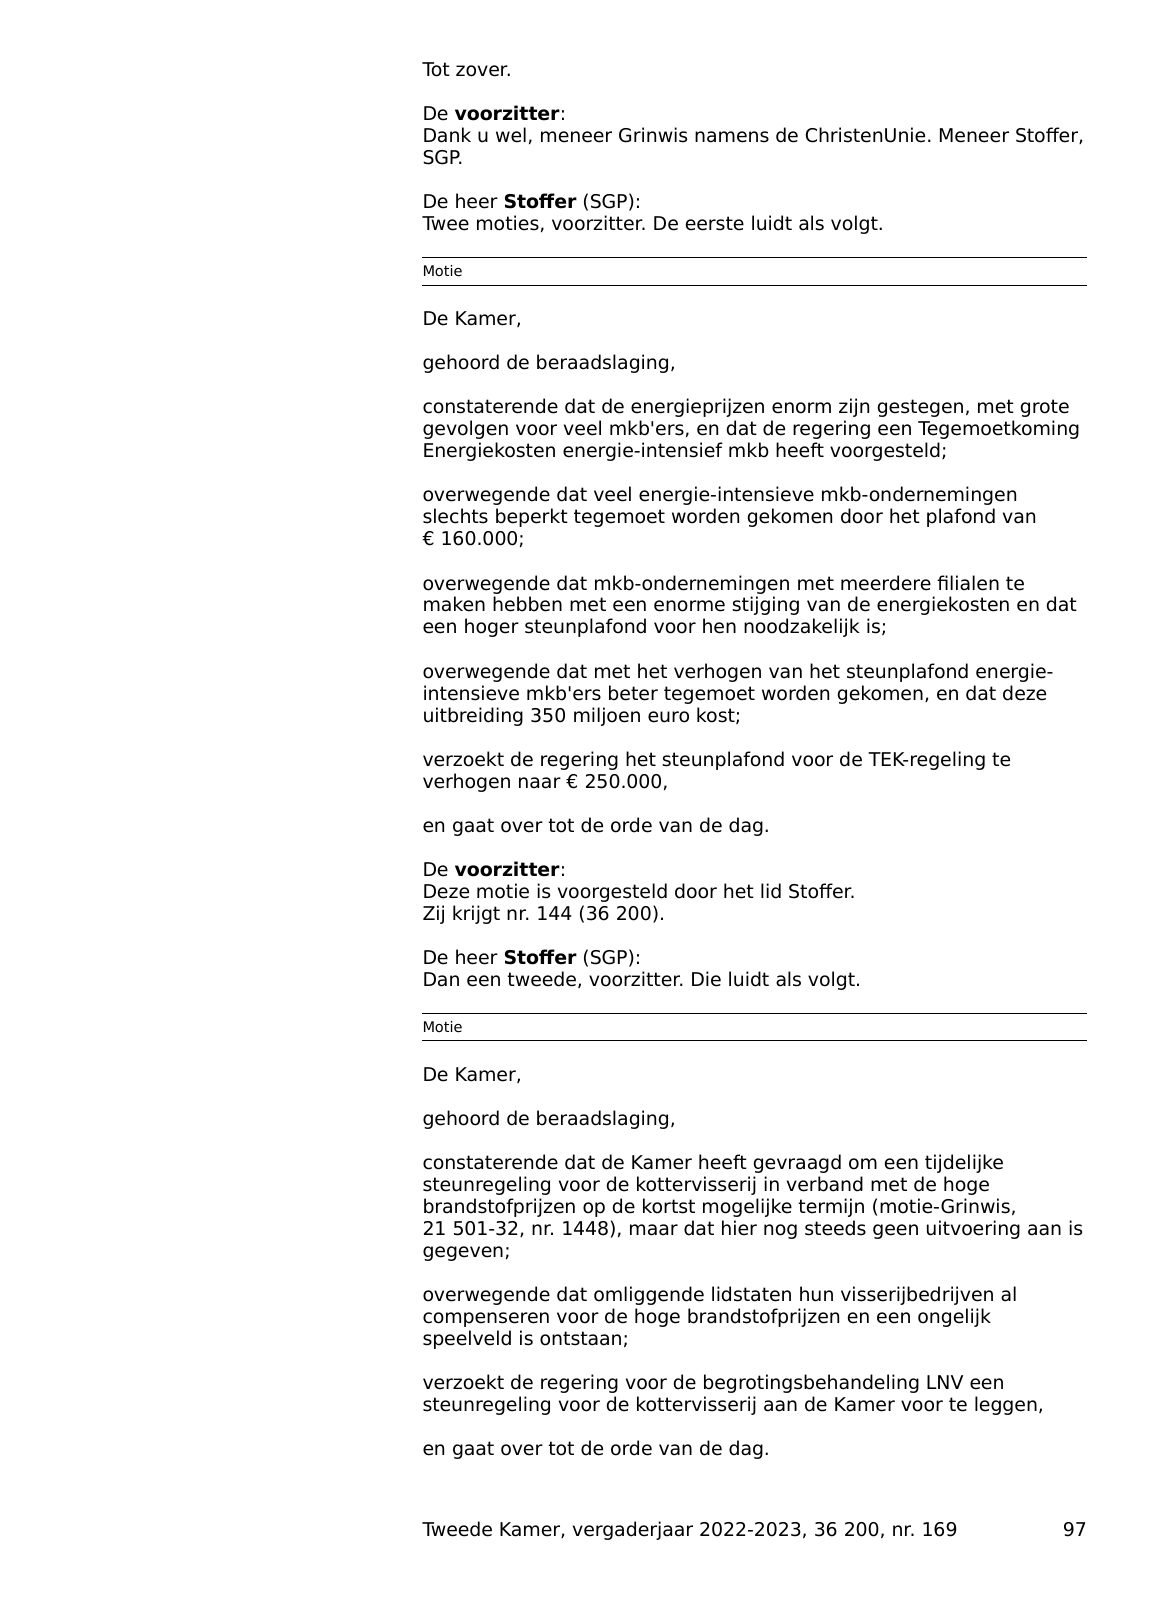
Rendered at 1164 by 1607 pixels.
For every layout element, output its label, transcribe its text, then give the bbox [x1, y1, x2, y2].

text gehoord de beraadslaging, [422, 1108, 1087, 1130]
text verzoekt de regering voor de begrotingsbehandeling LNV een steunregeling voor de kottervisserij aan de Kamer voor te leggen, [422, 1372, 1087, 1416]
text constaterende dat de Kamer heeft gevraagd om een tijdelijke steunregeling voor de kottervisserij in verband met de hoge brandstofprijzen op de kortst mogelijke termijn (motie-Grinwis, 21 501-32, nr. 1448), maar dat hier nog steeds geen uitvoering aan is gegeven; [422, 1152, 1087, 1262]
text Dan een tweede, voorzitter. Die luidt als volgt. [422, 969, 1087, 991]
text De heer Stoffer (SGP): [422, 947, 1087, 969]
table_header Motie [422, 1014, 1087, 1040]
text constaterende dat de energieprijzen enorm zijn gestegen, met grote gevolgen voor veel mkb'ers, en dat de regering een Tegemoetkoming Energiekosten energie-intensief mkb heeft voorgesteld; [422, 396, 1087, 462]
text overwegende dat met het verhogen van het steunplafond energie-intensieve mkb'ers beter tegemoet worden gekomen, en dat deze uitbreiding 350 miljoen euro kost; [422, 661, 1087, 726]
text overwegende dat omliggende lidstaten hun visserijbedrijven al compenseren voor de hoge brandstofprijzen en een ongelijk speelveld is ontstaan; [422, 1284, 1087, 1350]
text Twee moties, voorzitter. De eerste luidt als volgt. [422, 213, 1087, 235]
text De Kamer, [422, 1063, 1087, 1086]
text Deze motie is voorgesteld door het lid Stoffer. [422, 881, 1087, 903]
text overwegende dat mkb-ondernemingen met meerdere filialen te maken hebben met een enorme stijging van de energiekosten en dat een hoger steunplafond voor hen noodzakelijk is; [422, 572, 1087, 638]
text en gaat over tot de orde van de dag. [422, 1438, 1087, 1460]
text De voorzitter: [422, 859, 1087, 881]
table_header Motie [422, 258, 1087, 284]
text overwegende dat veel energie-intensieve mkb-ondernemingen slechts beperkt tegemoet worden gekomen door het plafond van € 160.000; [422, 484, 1087, 550]
text en gaat over tot de orde van de dag. [422, 815, 1087, 837]
text verzoekt de regering het steunplafond voor de TEK-regeling te verhogen naar € 250.000, [422, 749, 1087, 793]
text De Kamer, [422, 308, 1087, 330]
text De voorzitter: [422, 103, 1087, 125]
text Dank u wel, meneer Grinwis namens de ChristenUnie. Meneer Stoffer, SGP. [422, 125, 1087, 169]
text gehoord de beraadslaging, [422, 352, 1087, 374]
text Tot zover. [422, 59, 1087, 81]
text Zij krijgt nr. 144 (36 200). [422, 903, 1087, 925]
text De heer Stoffer (SGP): [422, 191, 1087, 213]
